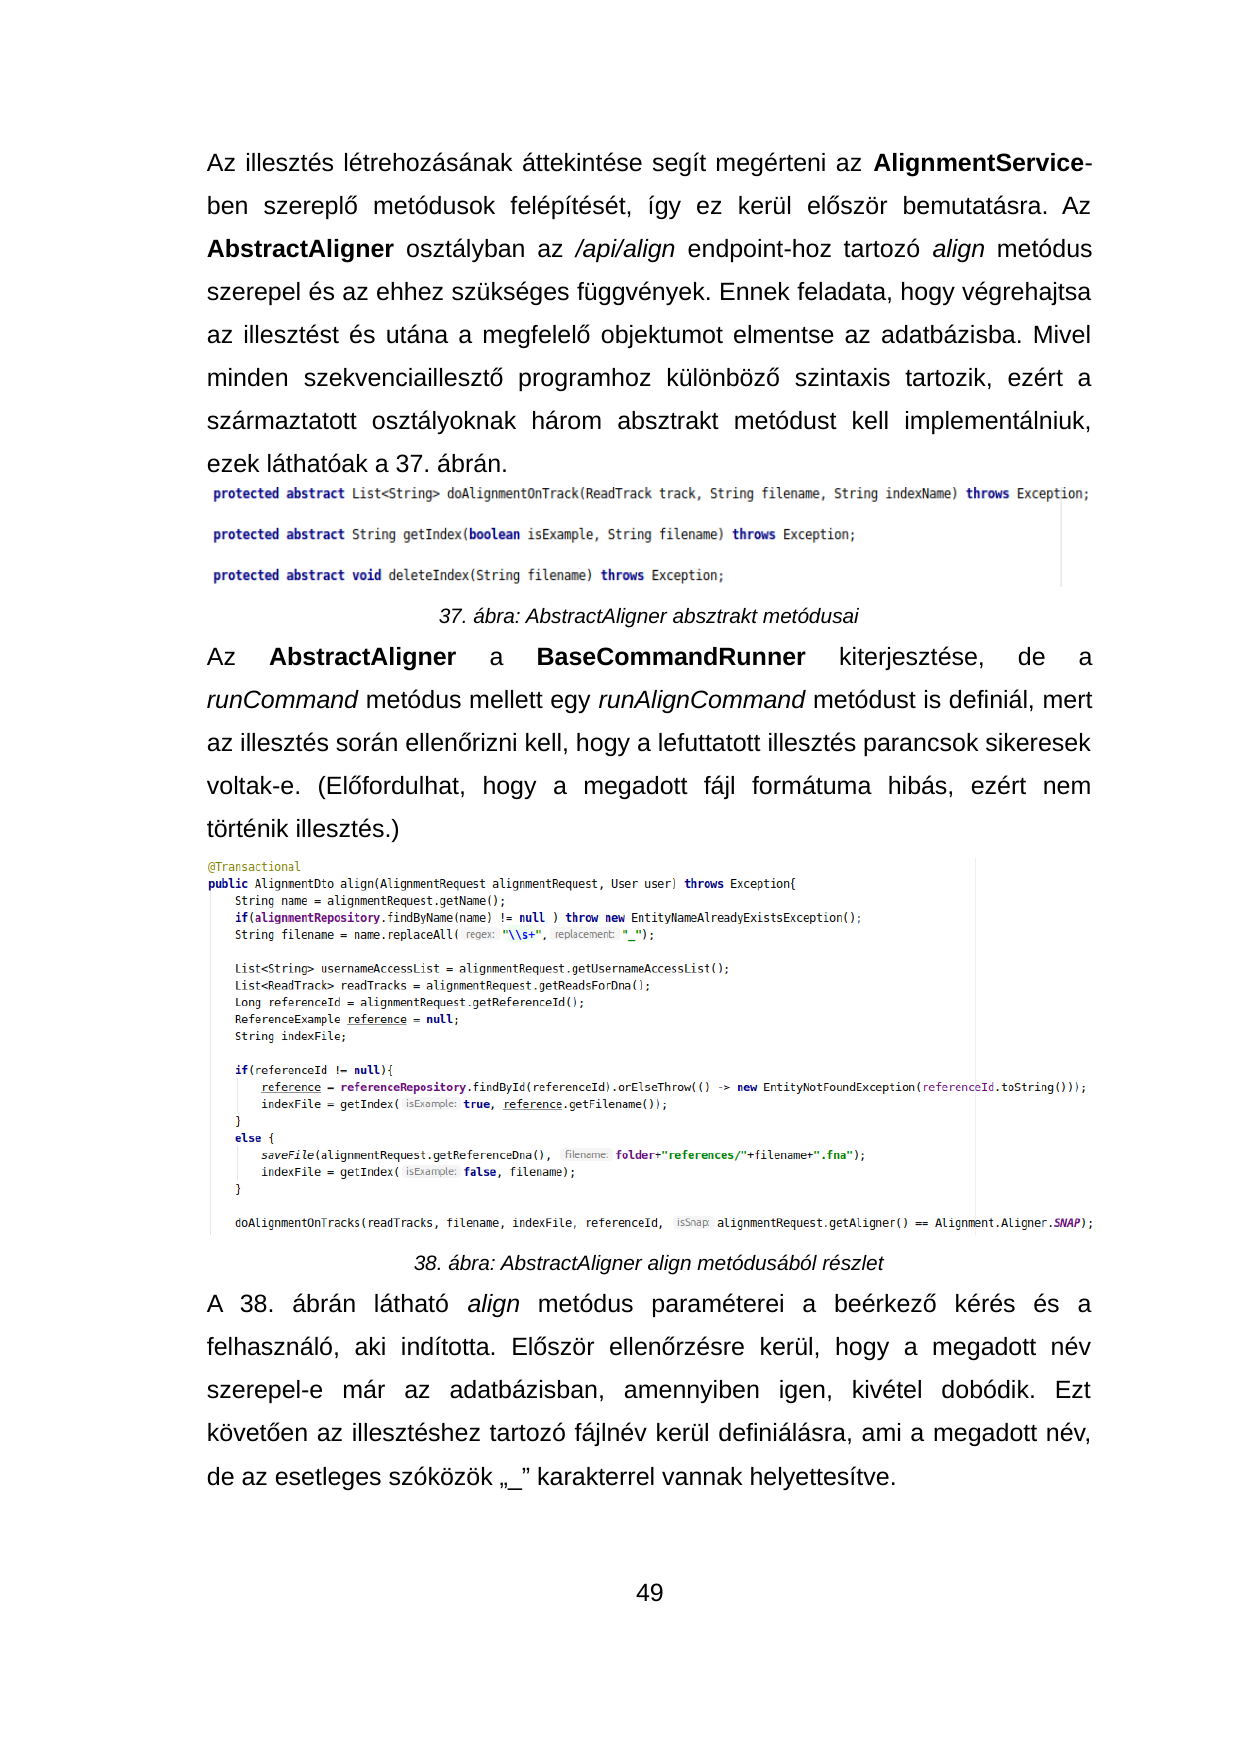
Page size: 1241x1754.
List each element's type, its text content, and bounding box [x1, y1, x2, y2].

text Az illesztés létrehozásának áttekintése segít megérteni az AlignmentService-ben szereplő metódusok felépítését, így ez kerül először bemutatásra. Az AbstractAligner osztályban az /api/align endpoint-hoz tartozó align metódus szerepel és az ehhez szükséges függvények. Ennek feladata, hogy végrehajtsa az illesztést és utána a megfelelő objektumot elmentse az adatbázisba. Mivel minden szekvenciaillesztő programhoz különböző szintaxis tartozik, ezért a származtatott osztályoknak három absztrakt metódust kell implementálniuk, ezek láthatóak a 37. ábrán. [207, 148, 1093, 478]
picture [206, 487, 1093, 587]
text A 38. ábrán látható align metódus paraméterei a beérkező kérés és a felhasználó, aki indította. Először ellenőrzésre kerül, hogy a megadott név szerepel-e már az adatbázisban, amennyiben igen, kivétel dobódik. Ezt követően az illesztéshez tartozó fájlnév kerül definiálásra, ami a megadott név, de az esetleges szóközök „_” karakterrel vannak helyettesítve. [207, 1274, 1093, 1490]
text 38. ábra: AbstractAligner align metódusából részlet [207, 1235, 1093, 1274]
text 37. ábra: AbstractAligner absztrakt metódusai [207, 587, 1093, 627]
text Az AbstractAligner a BaseCommandRunner kiterjesztése, de a runCommand metódus mellett egy runAlignCommand metódust is definiál, mert az illesztés során ellenőrizni kell, hogy a lefuttatott illesztés parancsok sikeresek voltak-e. (Előfordulhat, hogy a megadott fájl formátuma hibás, ezért nem történik illesztés.) [207, 627, 1093, 843]
picture [206, 858, 1093, 1235]
